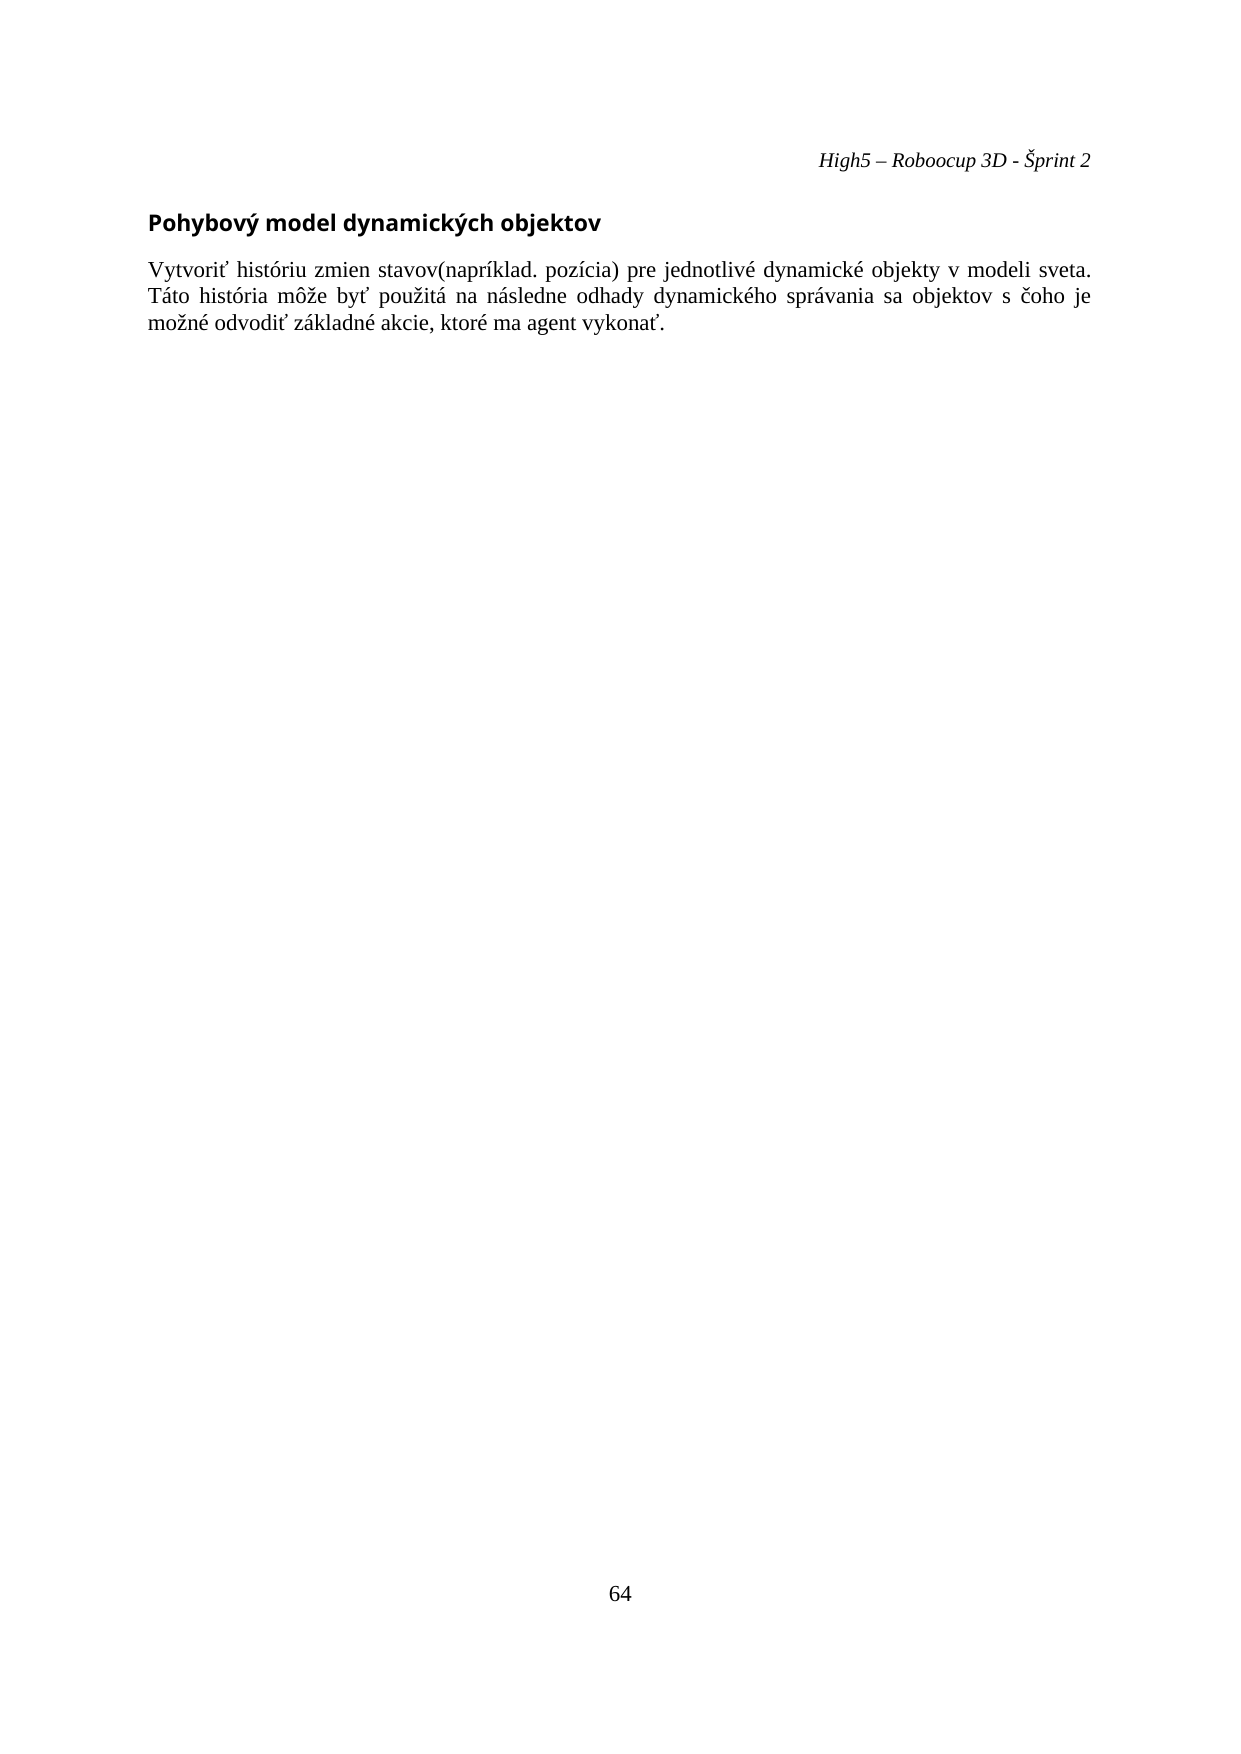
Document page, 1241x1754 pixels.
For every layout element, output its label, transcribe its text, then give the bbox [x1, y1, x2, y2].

text Vytvoriť históriu zmien stavov(napríklad. pozícia) pre jednotlivé dynamické objekty v modeli sveta. Táto história môže byť použitá na následne odhady dynamického správania sa objektov s čoho je možné odvodiť základné akcie, ktoré ma agent vykonať. [148, 256, 1093, 335]
subtitle Pohybový model dynamických objektov [148, 207, 1093, 238]
